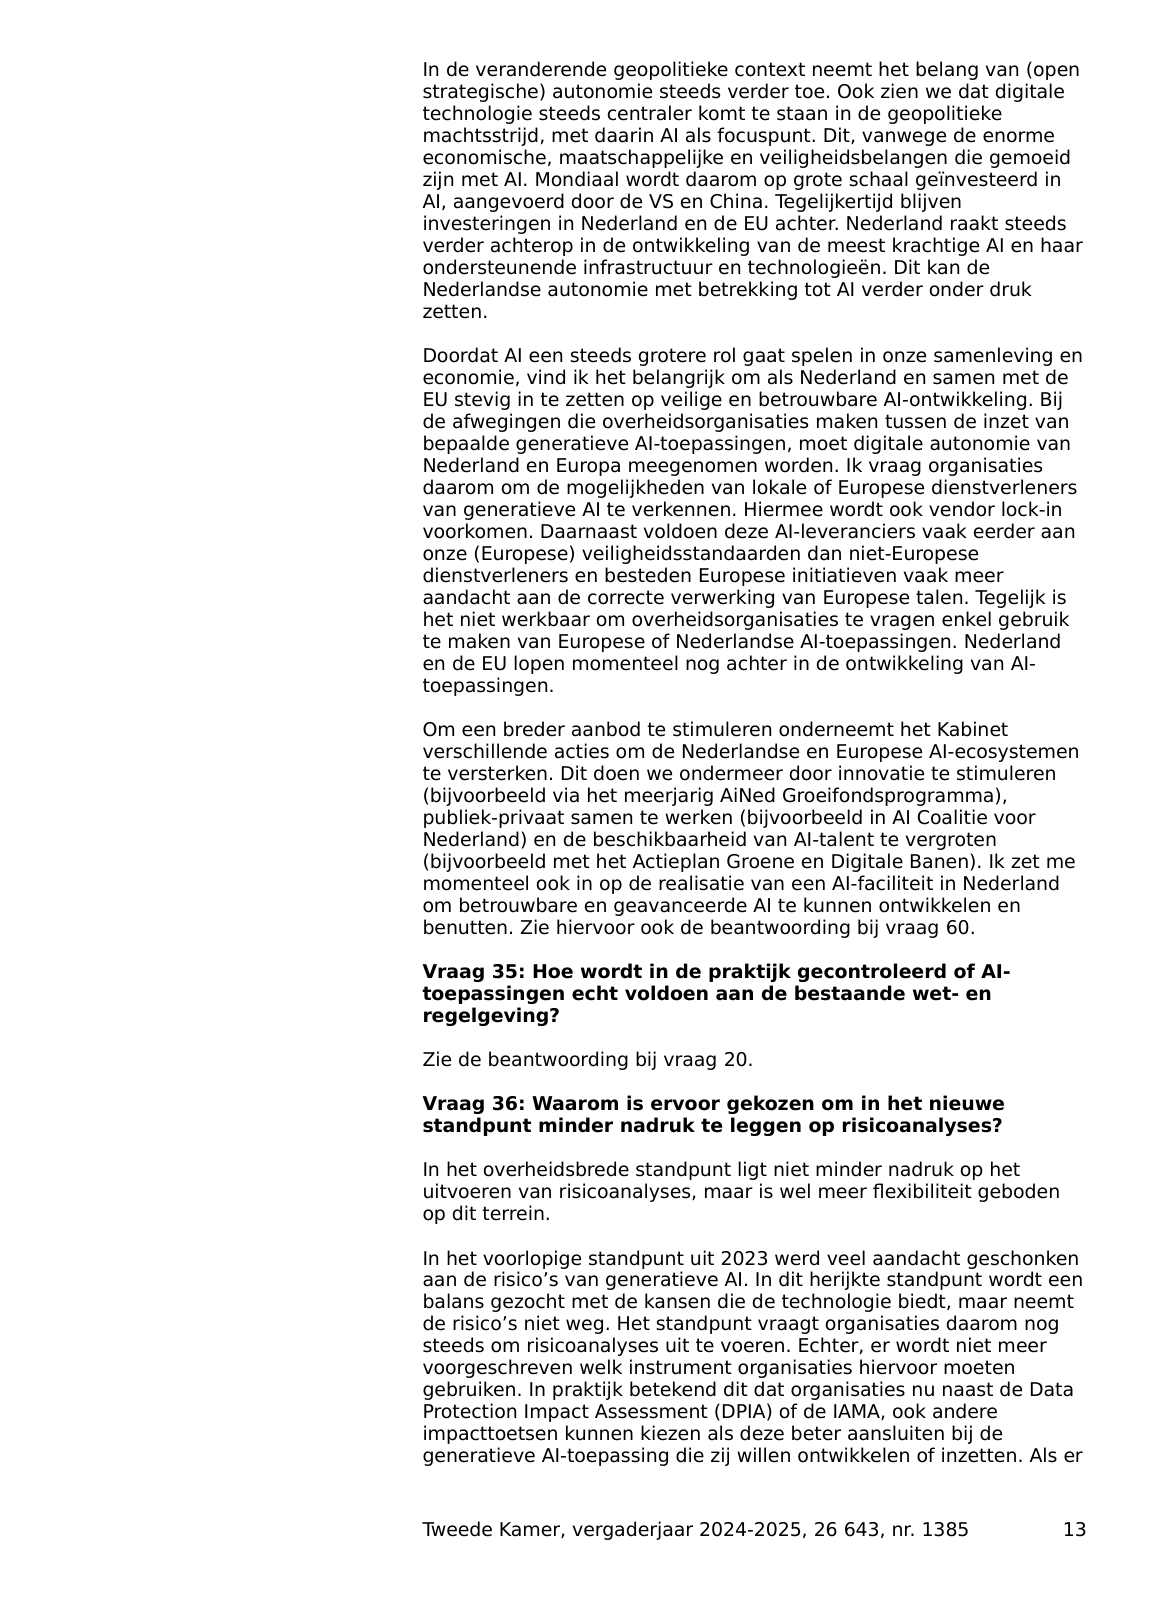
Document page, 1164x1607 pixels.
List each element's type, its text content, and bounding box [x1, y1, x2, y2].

text Doordat AI een steeds grotere rol gaat spelen in onze samenleving en economie, vind ik het belangrijk om als Nederland en samen met de EU stevig in te zetten op veilige en betrouwbare AI-ontwikkeling. Bij de afwegingen die overheidsorganisaties maken tussen de inzet van bepaalde generatieve AI-toepassingen, moet digitale autonomie van Nederland en Europa meegenomen worden. Ik vraag organisaties daarom om de mogelijkheden van lokale of Europese dienstverleners van generatieve AI te verkennen. Hiermee wordt ook vendor lock-in voorkomen. Daarnaast voldoen deze AI-leveranciers vaak eerder aan onze (Europese) veiligheidsstandaarden dan niet-Europese dienstverleners en besteden Europese initiatieven vaak meer aandacht aan de correcte verwerking van Europese talen. Tegelijk is het niet werkbaar om overheidsorganisaties te vragen enkel gebruik te maken van Europese of Nederlandse AI-toepassingen. Nederland en de EU lopen momenteel nog achter in de ontwikkeling van AI-toepassingen. [422, 345, 1087, 697]
text Vraag 35: Hoe wordt in de praktijk gecontroleerd of AI-toepassingen echt voldoen aan de bestaande wet- en regelgeving? [422, 961, 1087, 1027]
text Om een breder aanbod te stimuleren onderneemt het Kabinet verschillende acties om de Nederlandse en Europese AI-ecosystemen te versterken. Dit doen we ondermeer door innovatie te stimuleren (bijvoorbeeld via het meerjarig AiNed Groeifondsprogramma), publiek-privaat samen te werken (bijvoorbeeld in AI Coalitie voor Nederland) en de beschikbaarheid van AI-talent te vergroten (bijvoorbeeld met het Actieplan Groene en Digitale Banen). Ik zet me momenteel ook in op de realisatie van een AI-faciliteit in Nederland om betrouwbare en geavanceerde AI te kunnen ontwikkelen en benutten. Zie hiervoor ook de beantwoording bij vraag 60. [422, 719, 1087, 939]
text In het voorlopige standpunt uit 2023 werd veel aandacht geschonken aan de risico’s van generatieve AI. In dit herijkte standpunt wordt een balans gezocht met de kansen die de technologie biedt, maar neemt de risico’s niet weg. Het standpunt vraagt organisaties daarom nog steeds om risicoanalyses uit te voeren. Echter, er wordt niet meer voorgeschreven welk instrument organisaties hiervoor moeten gebruiken. In praktijk betekend dit dat organisaties nu naast de Data Protection Impact Assessment (DPIA) of de IAMA, ook andere impacttoetsen kunnen kiezen als deze beter aansluiten bij de generatieve AI-toepassing die zij willen ontwikkelen of inzetten. Als er [422, 1247, 1087, 1467]
text In de veranderende geopolitieke context neemt het belang van (open strategische) autonomie steeds verder toe. Ook zien we dat digitale technologie steeds centraler komt te staan in de geopolitieke machtsstrijd, met daarin AI als focuspunt. Dit, vanwege de enorme economische, maatschappelijke en veiligheidsbelangen die gemoeid zijn met AI. Mondiaal wordt daarom op grote schaal geïnvesteerd in AI, aangevoerd door de VS en China. Tegelijkertijd blijven investeringen in Nederland en de EU achter. Nederland raakt steeds verder achterop in de ontwikkeling van de meest krachtige AI en haar ondersteunende infrastructuur en technologieën. Dit kan de Nederlandse autonomie met betrekking tot AI verder onder druk zetten. [422, 59, 1087, 323]
text Zie de beantwoording bij vraag 20. [422, 1049, 1087, 1071]
text In het overheidsbrede standpunt ligt niet minder nadruk op het uitvoeren van risicoanalyses, maar is wel meer flexibiliteit geboden op dit terrein. [422, 1159, 1087, 1225]
text Vraag 36: Waarom is ervoor gekozen om in het nieuwe standpunt minder nadruk te leggen op risicoanalyses? [422, 1093, 1087, 1137]
